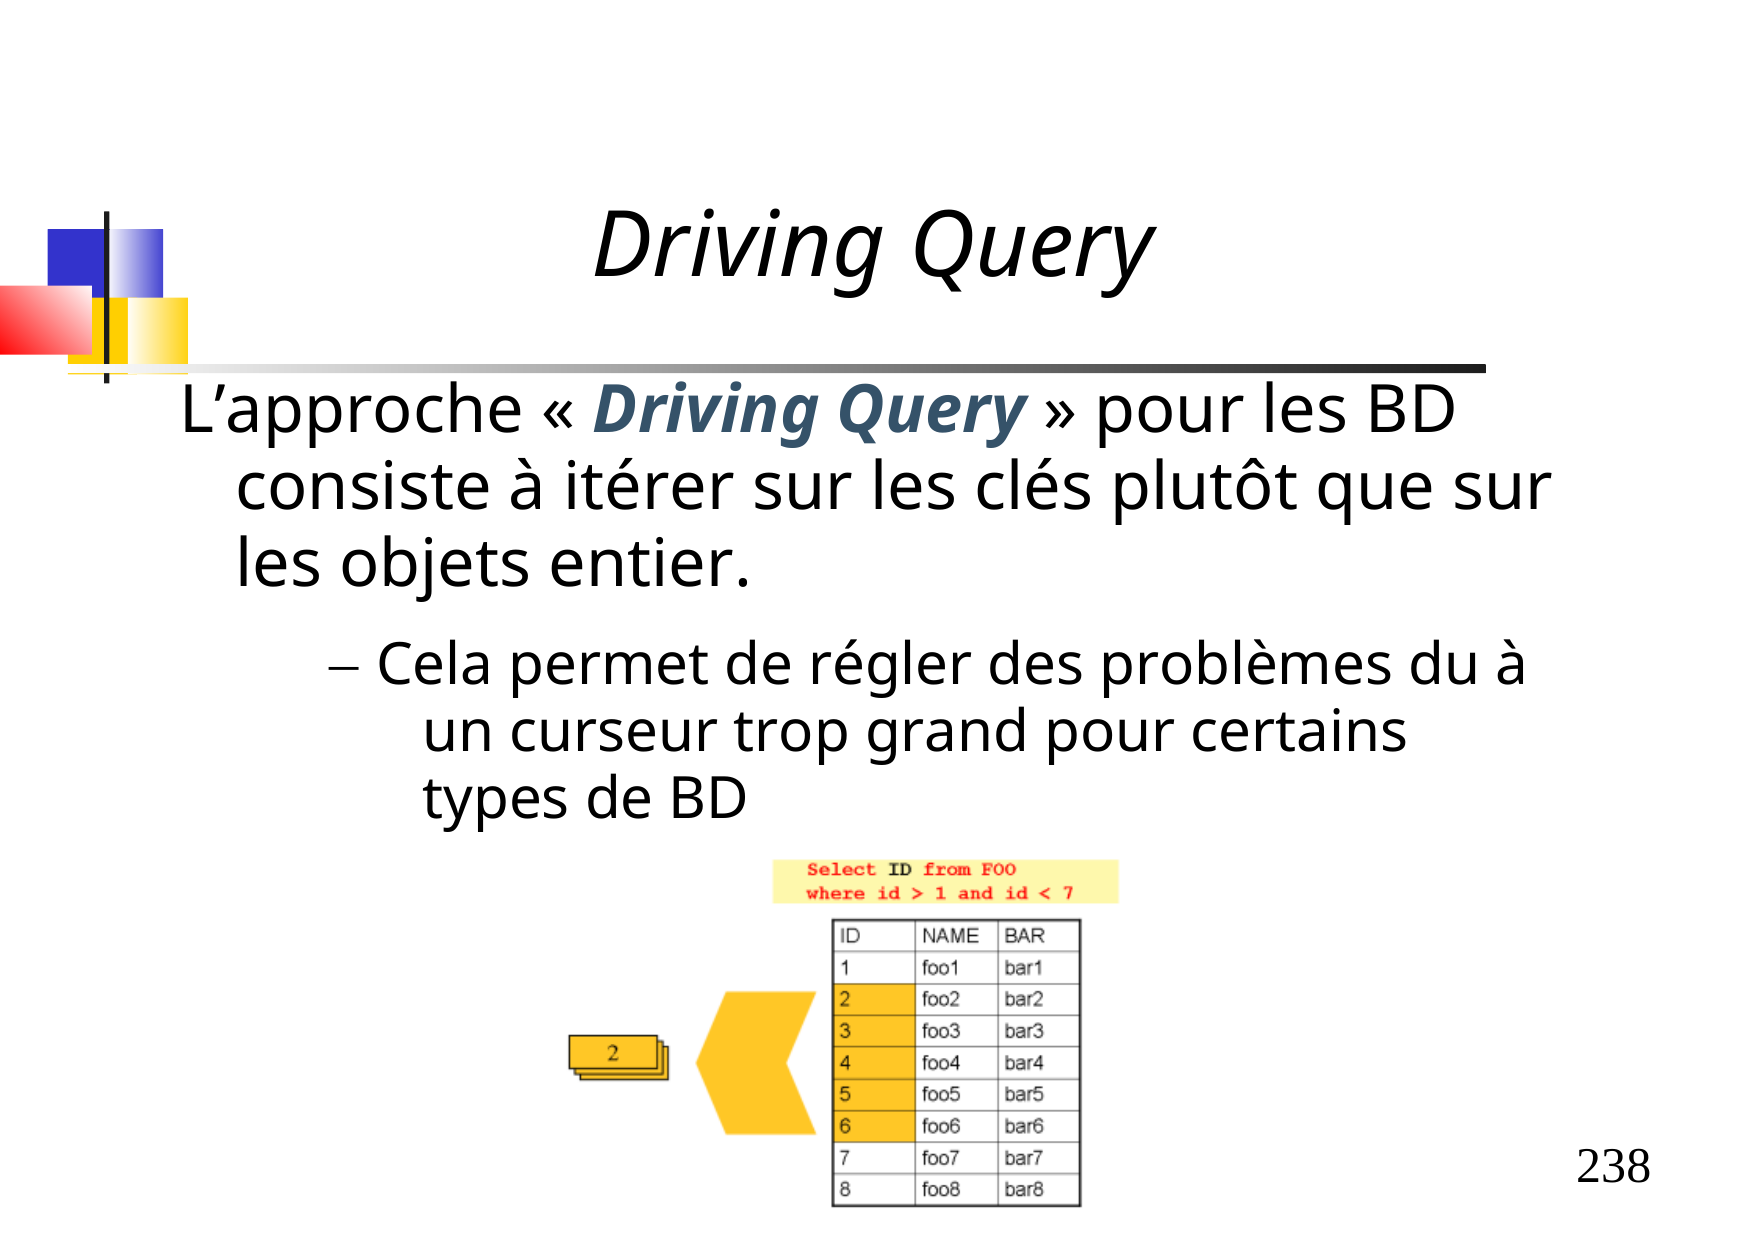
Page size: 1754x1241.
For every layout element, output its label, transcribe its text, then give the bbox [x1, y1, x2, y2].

list L’approche « Driving Query » pour les BD consiste à itérer sur les clés plutôt que sur les objets entier. Cela permet de régler des problèmes du à un curseur trop grand pour certains types de BD [179, 371, 1567, 1091]
title Driving Query [179, 139, 1567, 351]
picture [547, 852, 1187, 1223]
